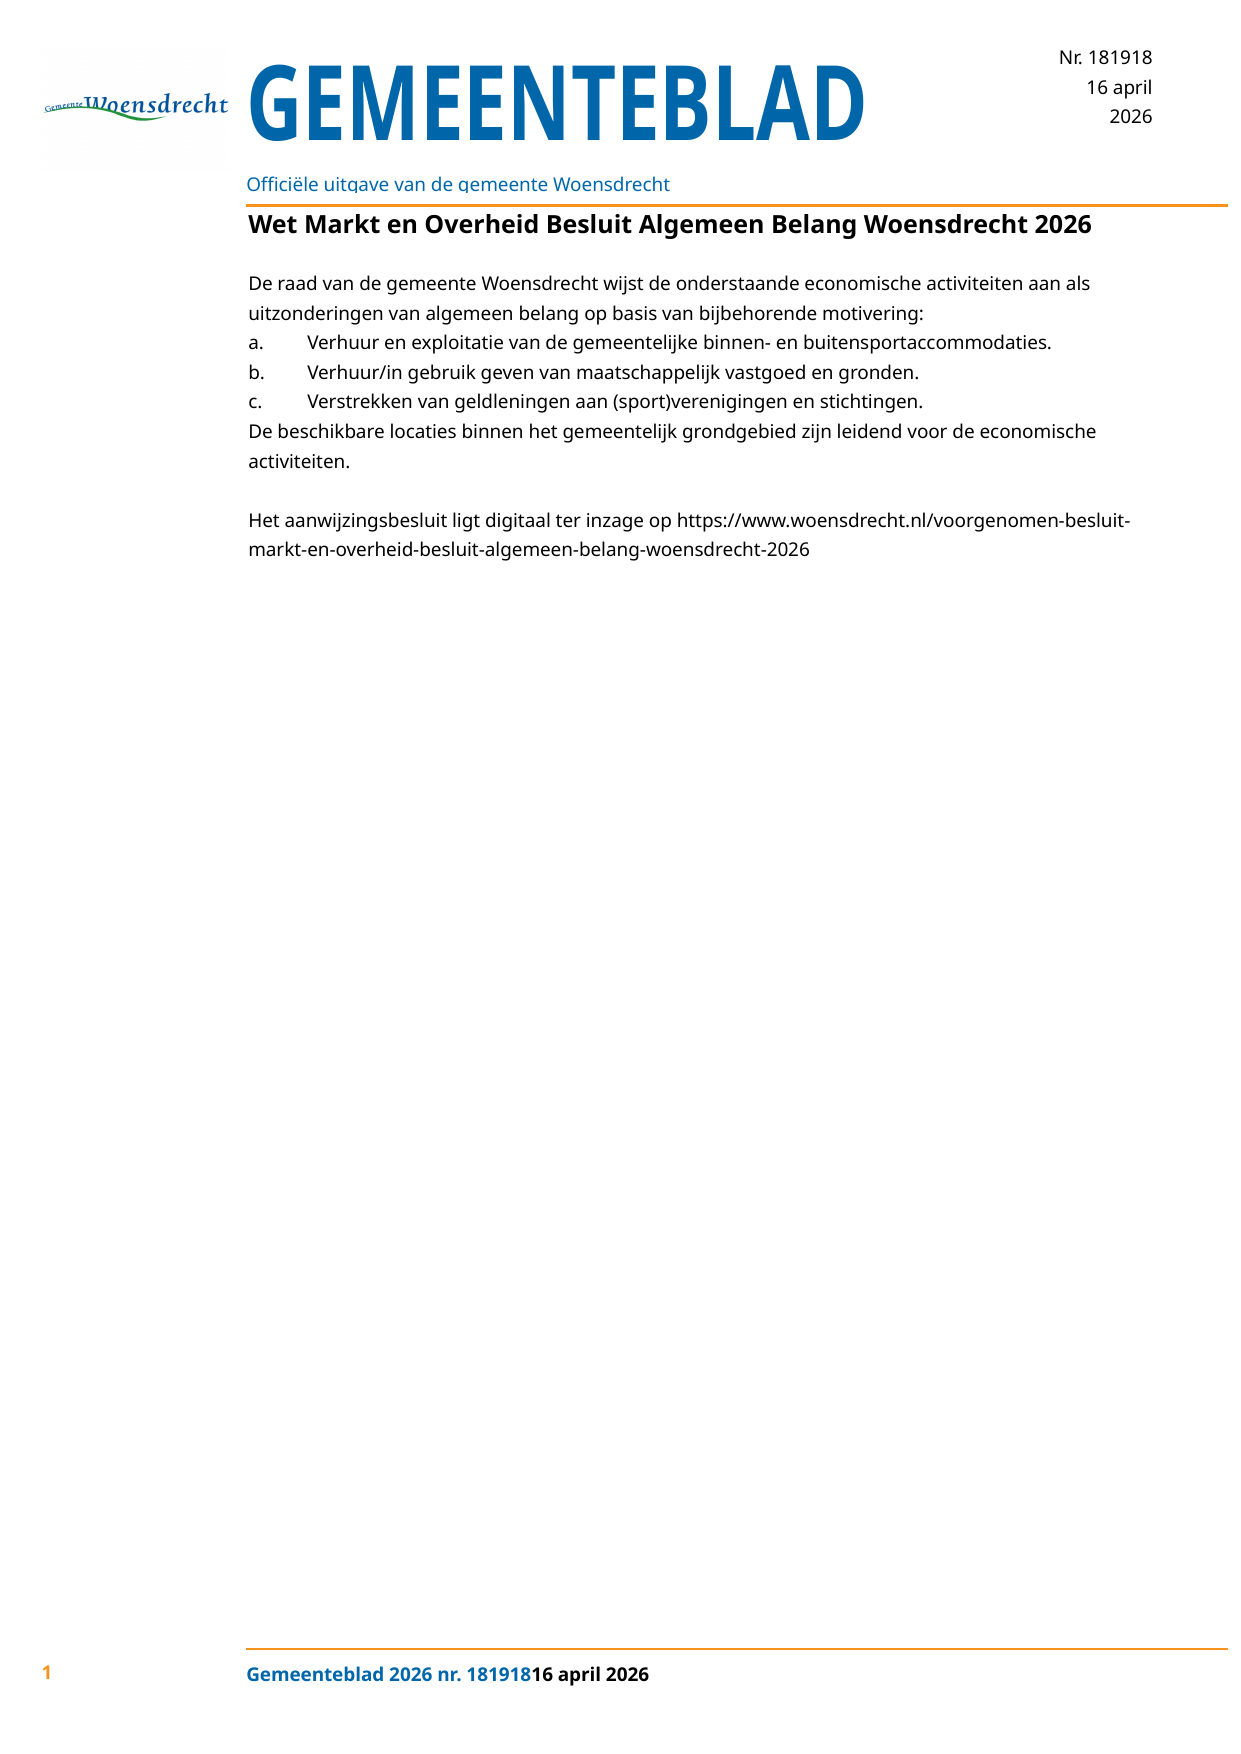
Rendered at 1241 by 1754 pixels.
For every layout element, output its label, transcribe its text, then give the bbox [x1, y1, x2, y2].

list Verhuur en exploitatie van de gemeentelijke binnen- en buitensportaccommodaties. [248, 329, 1152, 355]
picture [41, 47, 231, 172]
text Wet Markt en Overheid Besluit Algemeen Belang Woensdrecht 2026 [248, 207, 1152, 241]
text De raad van de gemeente Woensdrecht wijst de onderstaande economische activiteiten aan als uitzonderingen van algemeen belang op basis van bijbehorende motivering: [248, 270, 1152, 326]
list Verhuur/in gebruik geven van maatschappelijk vastgoed en gronden. [248, 359, 1152, 385]
list Verstrekken van geldleningen aan (sport)verenigingen en stichtingen. [248, 389, 1152, 414]
text De beschikbare locaties binnen het gemeentelijk grondgebied zijn leidend voor de economische activiteiten. [248, 418, 1152, 473]
text Het aanwijzingsbesluit ligt digitaal ter inzage op https://www.woensdrecht.nl/voorgenomen-besluit-markt-en-overheid-besluit-algemeen-belang-woensdrecht-2026 [248, 507, 1152, 562]
